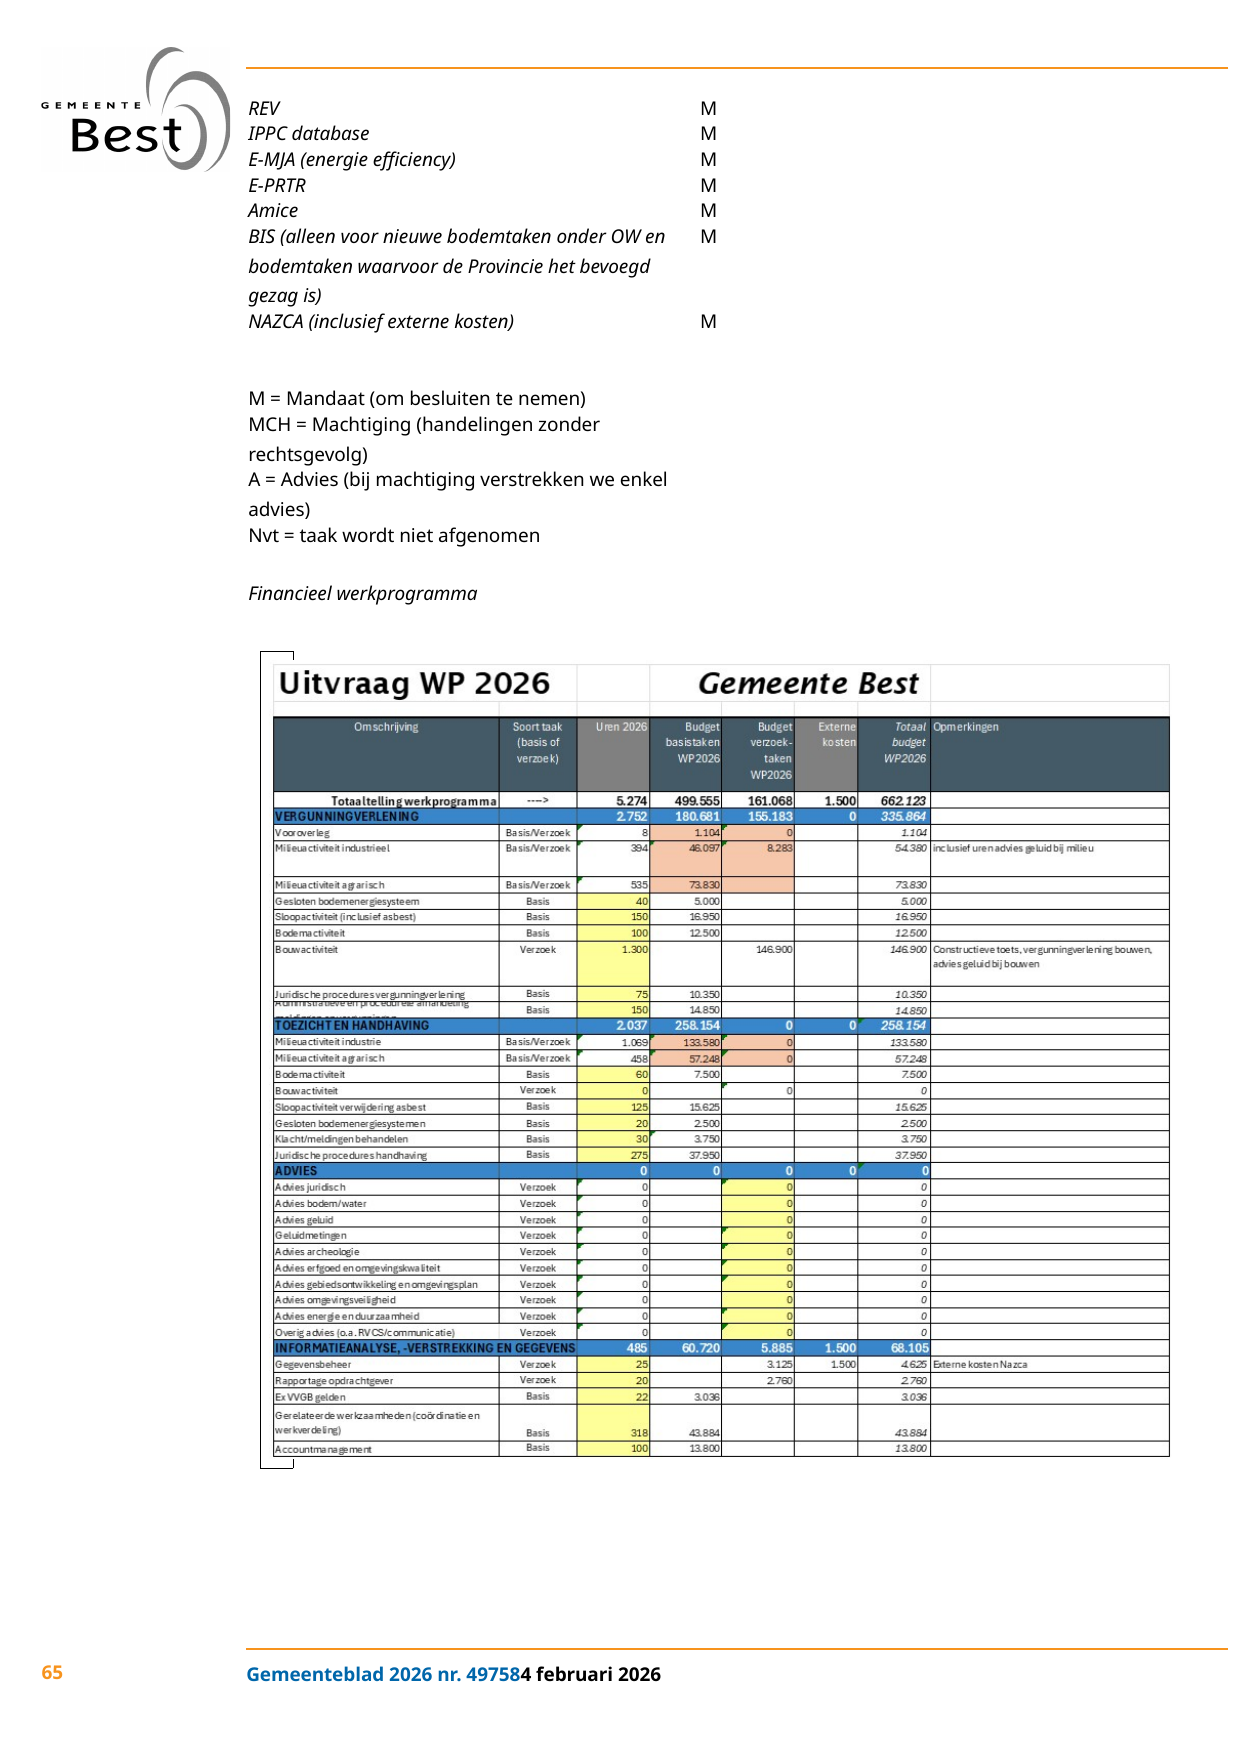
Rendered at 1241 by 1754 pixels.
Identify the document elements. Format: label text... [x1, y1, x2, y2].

table_cell M [700, 308, 1152, 334]
table_cell M [700, 172, 1152, 198]
table_cell M = Mandaat (om besluiten te nemen) [248, 386, 700, 411]
table_cell [700, 522, 1152, 548]
table_cell M [700, 95, 1152, 121]
table_cell Amice [248, 198, 700, 223]
table_cell M [700, 146, 1152, 172]
table_cell [700, 411, 1152, 467]
table_cell [700, 467, 1152, 522]
table_cell REV [248, 95, 700, 121]
table_cell E-MJA (energie efficiency) [248, 146, 700, 172]
table_cell [248, 360, 700, 386]
text Financieel werkprogramma [248, 580, 1152, 606]
table_cell M [700, 121, 1152, 146]
table_cell M [700, 198, 1152, 223]
table_cell [700, 334, 1152, 360]
table_cell [700, 386, 1152, 411]
table_cell [700, 360, 1152, 386]
table_cell IPPC database [248, 121, 700, 146]
table_cell E-PRTR [248, 172, 700, 198]
table_cell M [700, 224, 1152, 308]
picture [41, 47, 231, 172]
table_cell NAZCA (inclusief externe kosten) [248, 308, 700, 334]
table_cell Nvt = taak wordt niet afgenomen [248, 522, 700, 548]
table_cell BIS (alleen voor nieuwe bodemtaken onder OW en bodemtaken waarvoor de Provincie het bevoegd gezag is) [248, 224, 700, 308]
table_cell A = Advies (bij machtiging verstrekken we enkel advies) [248, 467, 700, 522]
table_cell MCH = Machtiging (handelingen zonder rechtsgevolg) [248, 411, 700, 467]
picture [268, 660, 1173, 1459]
table_cell [248, 334, 700, 360]
